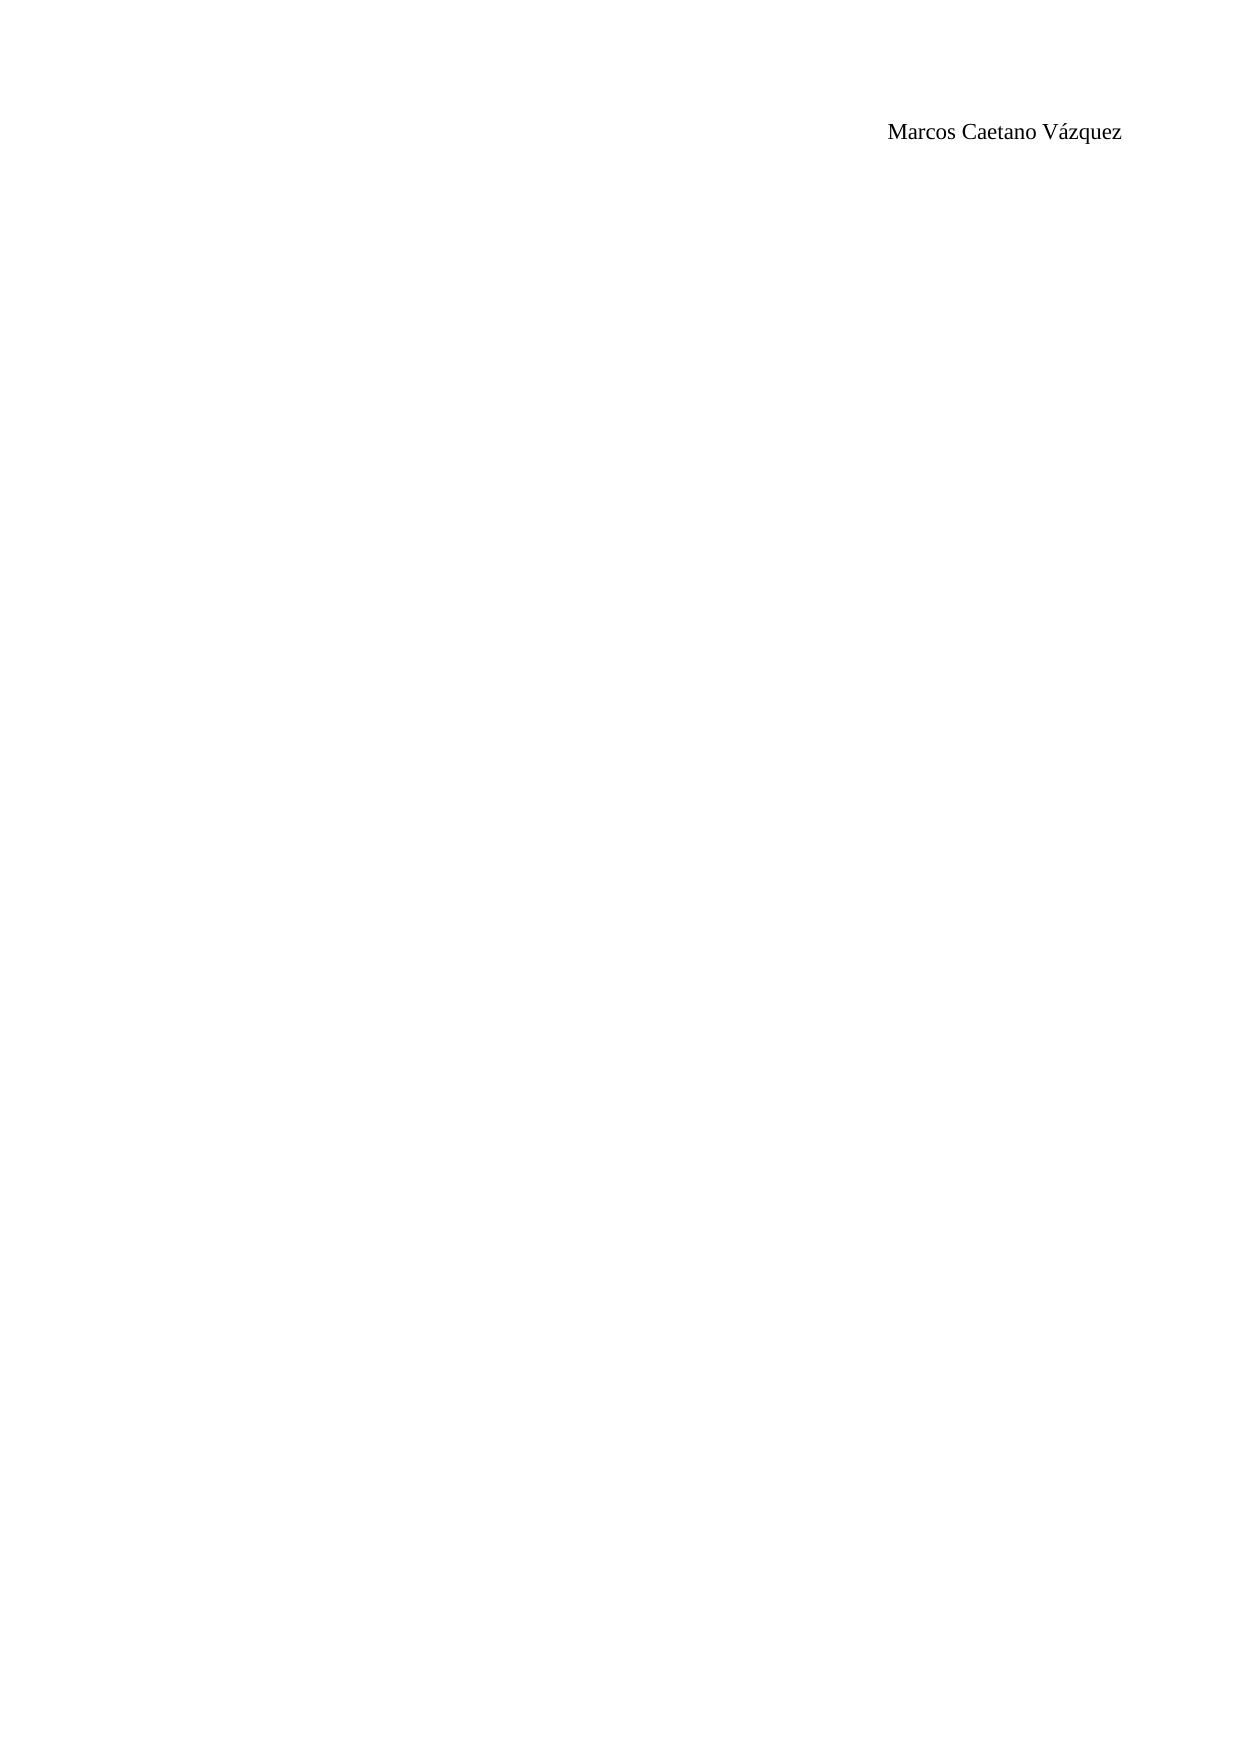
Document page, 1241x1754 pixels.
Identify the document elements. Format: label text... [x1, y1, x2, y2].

text Marcos Caetano Vázquez [118, 118, 1122, 144]
